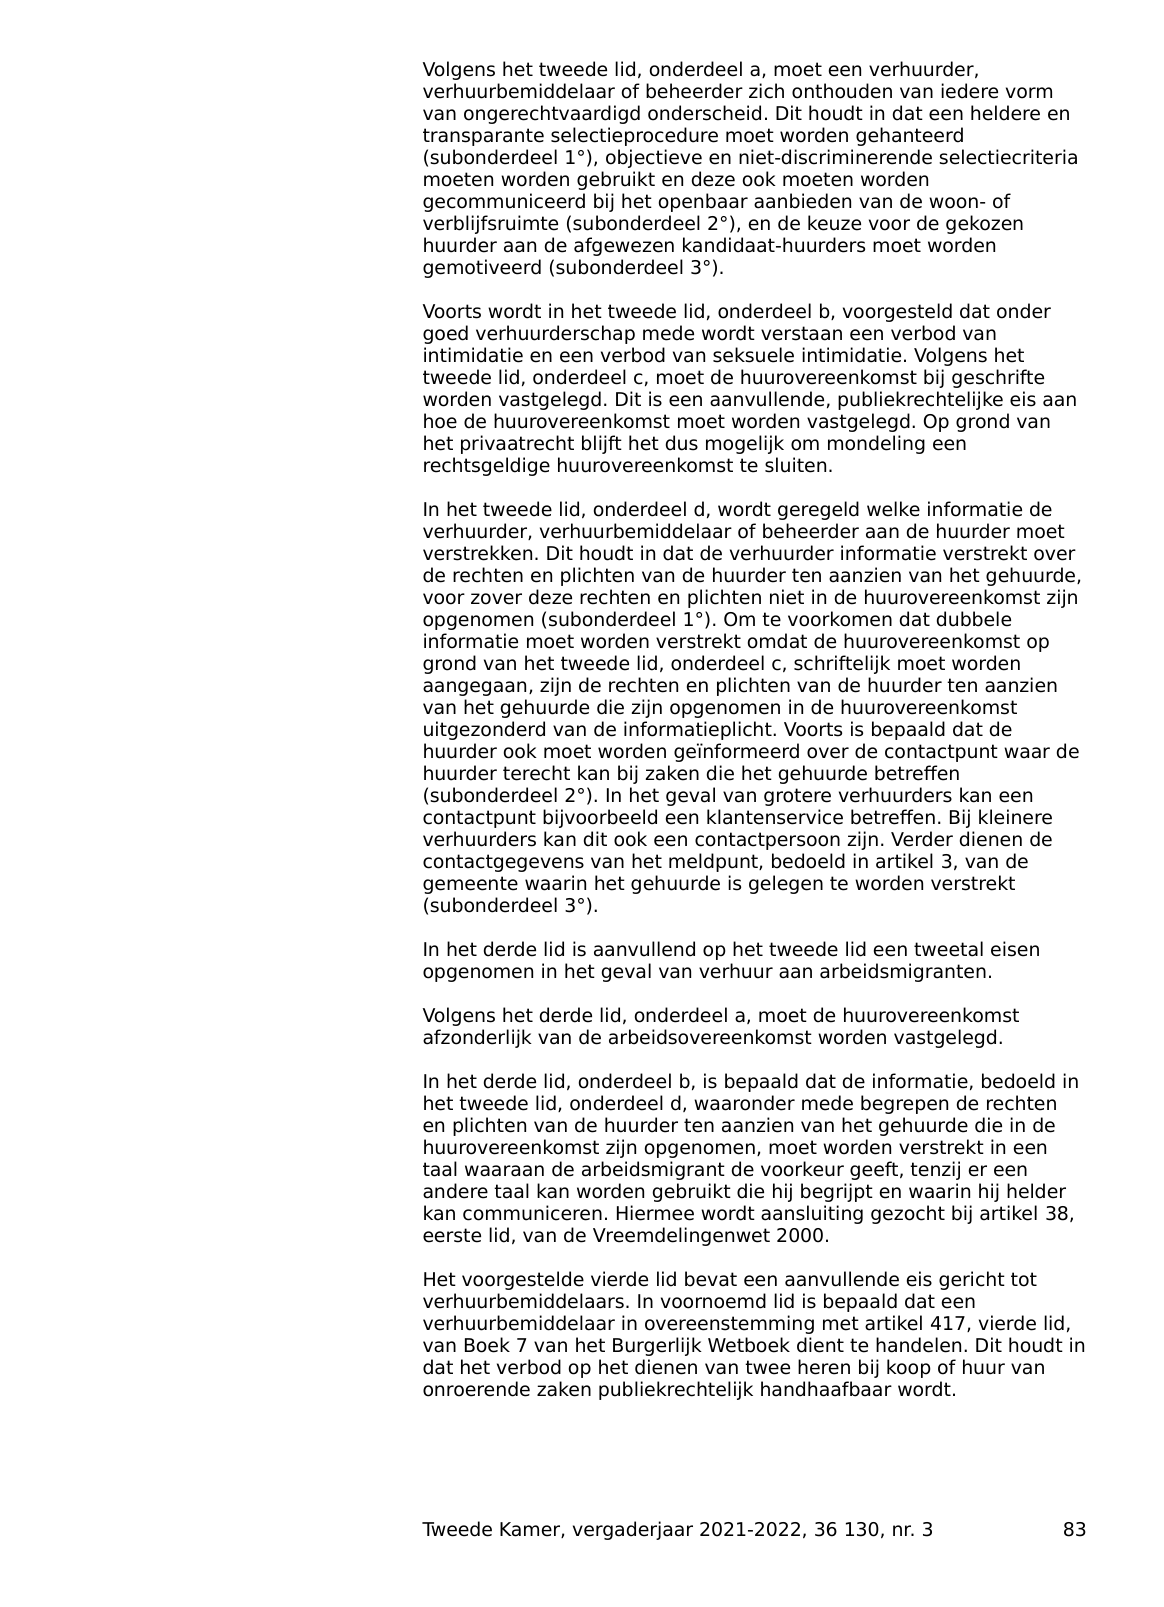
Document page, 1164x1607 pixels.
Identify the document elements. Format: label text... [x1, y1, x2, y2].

text In het derde lid is aanvullend op het tweede lid een tweetal eisen opgenomen in het geval van verhuur aan arbeidsmigranten. [422, 939, 1087, 983]
text Het voorgestelde vierde lid bevat een aanvullende eis gericht tot verhuurbemiddelaars. In voornoemd lid is bepaald dat een verhuurbemiddelaar in overeenstemming met artikel 417, vierde lid, van Boek 7 van het Burgerlijk Wetboek dient te handelen. Dit houdt in dat het verbod op het dienen van twee heren bij koop of huur van onroerende zaken publiekrechtelijk handhaafbaar wordt. [422, 1269, 1087, 1401]
text In het derde lid, onderdeel b, is bepaald dat de informatie, bedoeld in het tweede lid, onderdeel d, waaronder mede begrepen de rechten en plichten van de huurder ten aanzien van het gehuurde die in de huurovereenkomst zijn opgenomen, moet worden verstrekt in een taal waaraan de arbeidsmigrant de voorkeur geeft, tenzij er een andere taal kan worden gebruikt die hij begrijpt en waarin hij helder kan communiceren. Hiermee wordt aansluiting gezocht bij artikel 38, eerste lid, van de Vreemdelingenwet 2000. [422, 1071, 1087, 1247]
text In het tweede lid, onderdeel d, wordt geregeld welke informatie de verhuurder, verhuurbemiddelaar of beheerder aan de huurder moet verstrekken. Dit houdt in dat de verhuurder informatie verstrekt over de rechten en plichten van de huurder ten aanzien van het gehuurde, voor zover deze rechten en plichten niet in de huurovereenkomst zijn opgenomen (subonderdeel 1°). Om te voorkomen dat dubbele informatie moet worden verstrekt omdat de huurovereenkomst op grond van het tweede lid, onderdeel c, schriftelijk moet worden aangegaan, zijn de rechten en plichten van de huurder ten aanzien van het gehuurde die zijn opgenomen in de huurovereenkomst uitgezonderd van de informatieplicht. Voorts is bepaald dat de huurder ook moet worden geïnformeerd over de contactpunt waar de huurder terecht kan bij zaken die het gehuurde betreffen (subonderdeel 2°). In het geval van grotere verhuurders kan een contactpunt bijvoorbeeld een klantenservice betreffen. Bij kleinere verhuurders kan dit ook een contactpersoon zijn. Verder dienen de contactgegevens van het meldpunt, bedoeld in artikel 3, van de gemeente waarin het gehuurde is gelegen te worden verstrekt (subonderdeel 3°). [422, 499, 1087, 917]
text Volgens het tweede lid, onderdeel a, moet een verhuurder, verhuurbemiddelaar of beheerder zich onthouden van iedere vorm van ongerechtvaardigd onderscheid. Dit houdt in dat een heldere en transparante selectieprocedure moet worden gehanteerd (subonderdeel 1°), objectieve en niet-discriminerende selectiecriteria moeten worden gebruikt en deze ook moeten worden gecommuniceerd bij het openbaar aanbieden van de woon- of verblijfsruimte (subonderdeel 2°), en de keuze voor de gekozen huurder aan de afgewezen kandidaat-huurders moet worden gemotiveerd (subonderdeel 3°). [422, 59, 1087, 279]
text Volgens het derde lid, onderdeel a, moet de huurovereenkomst afzonderlijk van de arbeidsovereenkomst worden vastgelegd. [422, 1005, 1087, 1049]
text Voorts wordt in het tweede lid, onderdeel b, voorgesteld dat onder goed verhuurderschap mede wordt verstaan een verbod van intimidatie en een verbod van seksuele intimidatie. Volgens het tweede lid, onderdeel c, moet de huurovereenkomst bij geschrifte worden vastgelegd. Dit is een aanvullende, publiekrechtelijke eis aan hoe de huurovereenkomst moet worden vastgelegd. Op grond van het privaatrecht blijft het dus mogelijk om mondeling een rechtsgeldige huurovereenkomst te sluiten. [422, 301, 1087, 477]
